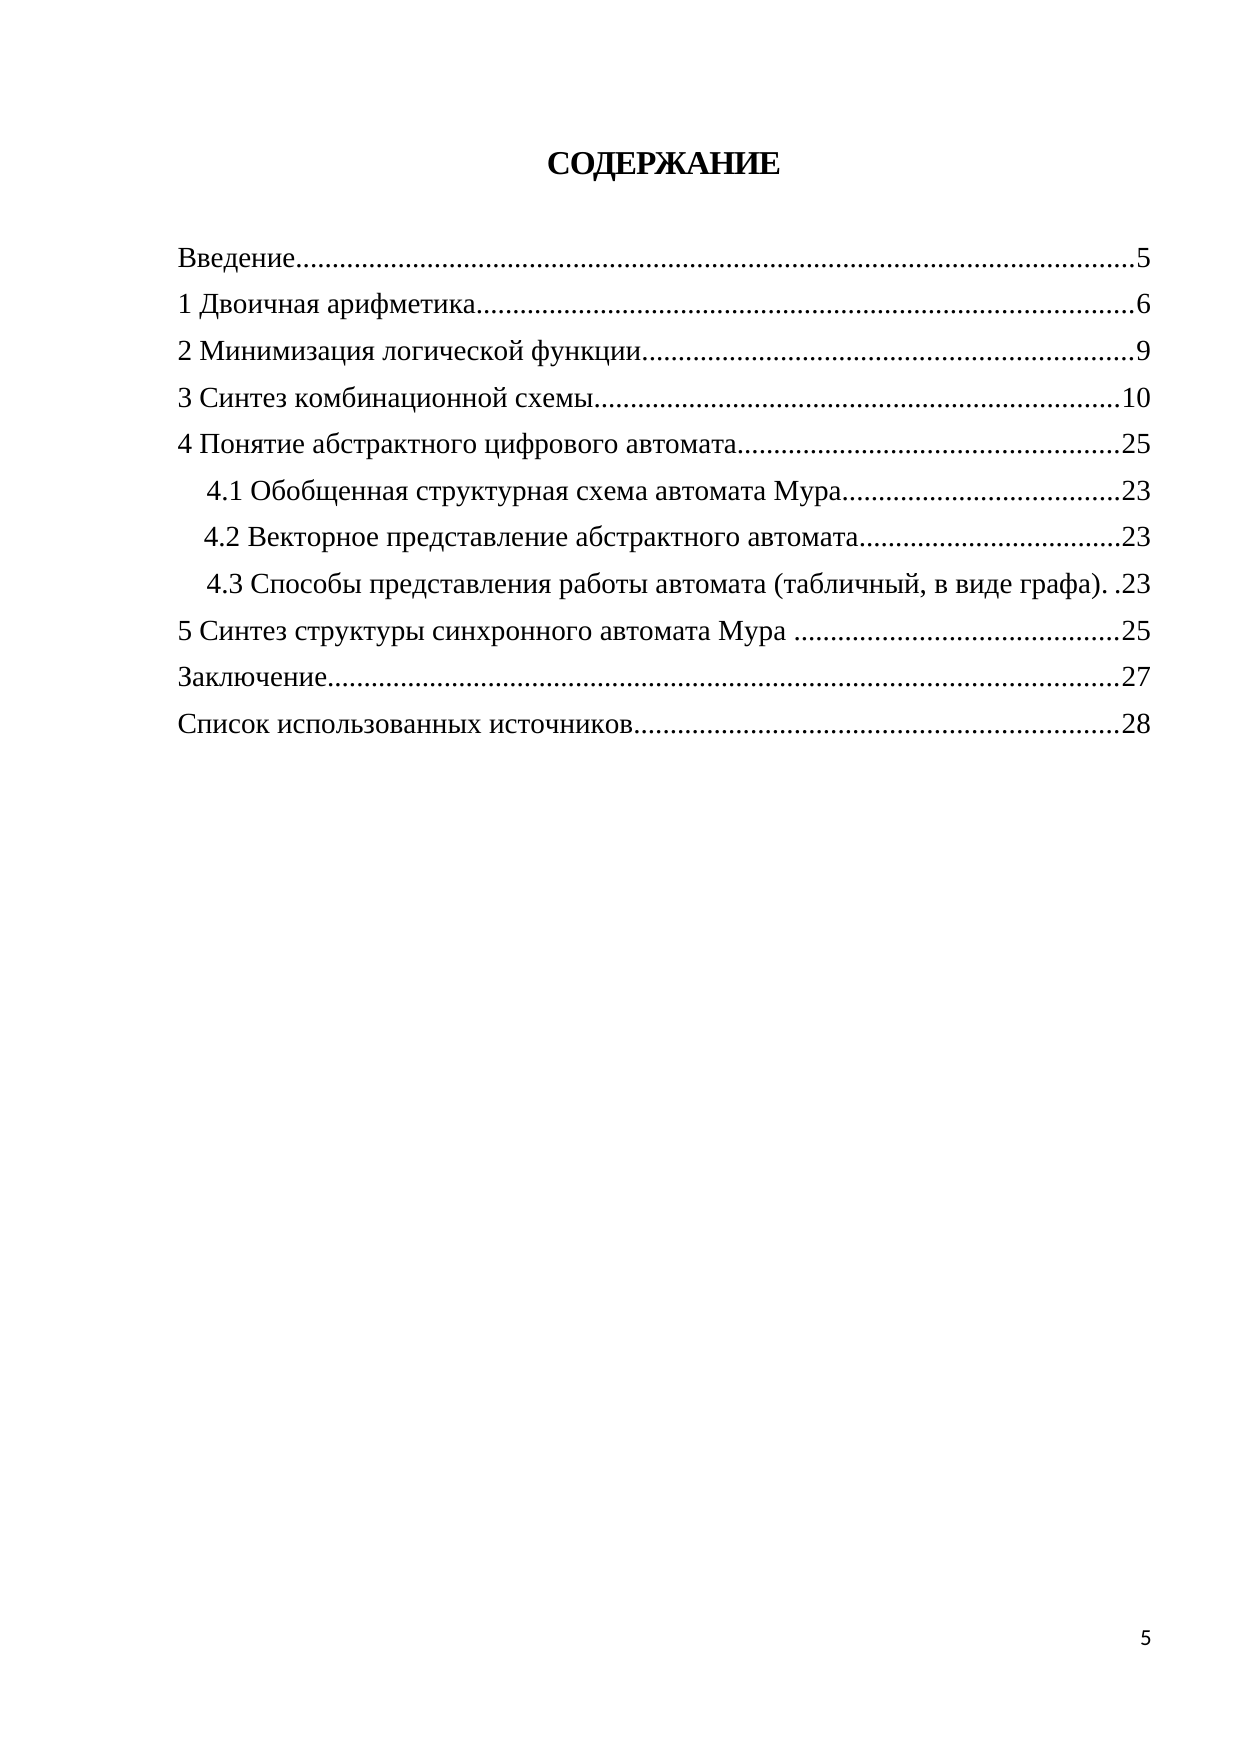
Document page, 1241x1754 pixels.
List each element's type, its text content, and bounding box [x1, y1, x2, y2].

text 2 Минимизация логической функции 9 [177, 333, 1143, 367]
subtitle СОДЕРЖАНИЕ [177, 143, 1152, 181]
text Введение 5 [177, 240, 1143, 273]
text 5 Синтез структуры синхронного автомата Мура 25 [177, 613, 1143, 646]
text 1 Двоичная арифметика 6 [177, 287, 1143, 320]
text 4.2 Векторное представление абстрактного автомата 23 [177, 519, 1143, 553]
text 4 Понятие абстрактного цифрового автомата 25 [177, 426, 1143, 460]
text 4.3 Cпособы представления работы автомата (табличный, в виде графа) 23 [177, 566, 1143, 600]
text Список использованных источников 28 [177, 706, 1143, 739]
text 4.1 Обобщенная структурная схема автомата Мура 23 [177, 473, 1143, 506]
text Заключение 27 [177, 659, 1143, 693]
text 3 Синтез комбинационной схемы 10 [177, 380, 1143, 413]
